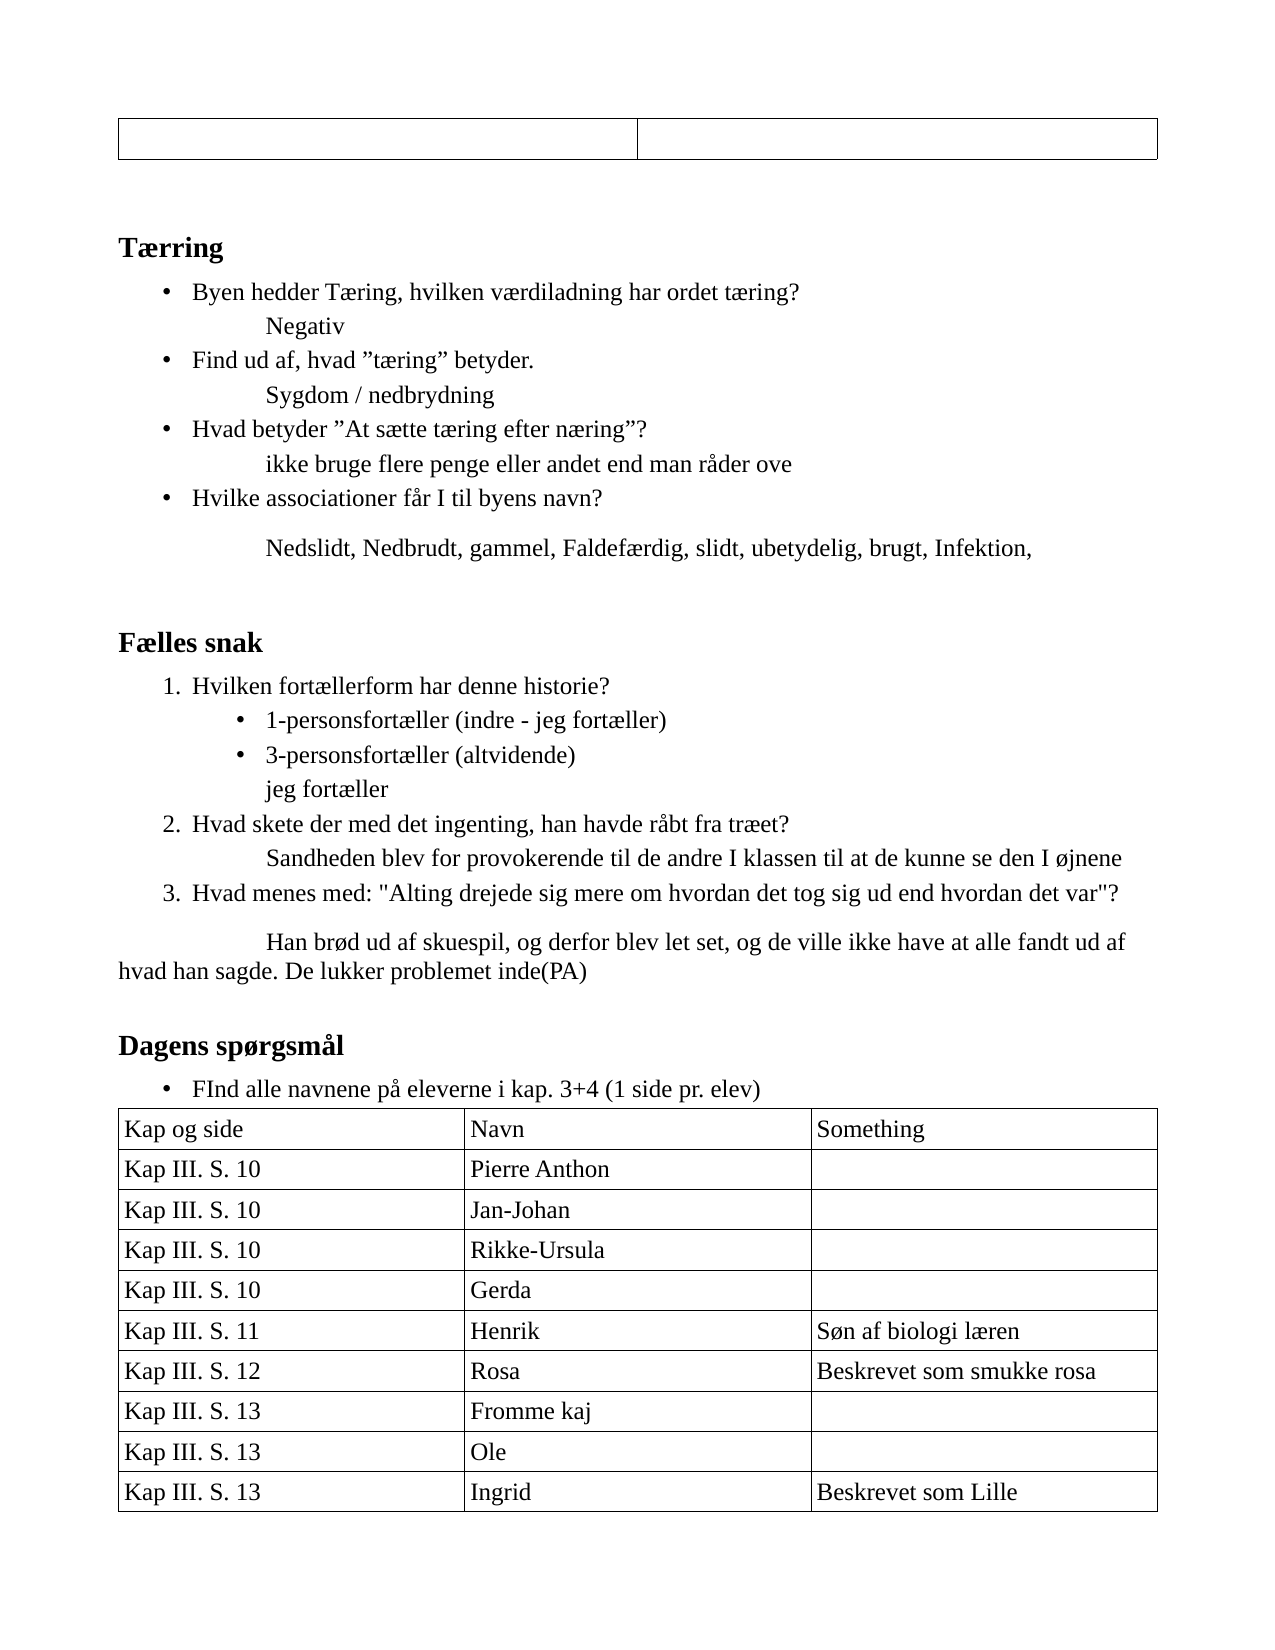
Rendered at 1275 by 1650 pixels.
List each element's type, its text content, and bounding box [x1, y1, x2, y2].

list Hvad skete der med det ingenting, han havde råbt fra træet? [162, 809, 1157, 838]
table_cell Kap III. S. 13 [119, 1392, 464, 1431]
table_cell Beskrevet som Lille [812, 1472, 1157, 1511]
list Hvad betyder ”At sætte tæring efter næring”? [162, 414, 1157, 443]
list Nedslidt, Nedbrudt, gammel, Faldefærdig, slidt, ubetydelig, brugt, Infektion, [236, 533, 1157, 561]
table_cell [812, 1230, 1157, 1269]
table_cell [638, 119, 1157, 158]
table_cell Henrik [465, 1311, 811, 1350]
table_cell Fromme kaj [465, 1392, 811, 1431]
subtitle Tærring [118, 231, 1157, 264]
table_cell [812, 1392, 1157, 1431]
table_header Navn [465, 1109, 811, 1149]
table_cell [812, 1190, 1157, 1229]
list 1-personsfortæller (indre - jeg fortæller) [236, 706, 1157, 734]
table_cell [812, 1150, 1157, 1189]
subtitle Fælles snak [118, 625, 1157, 658]
table_cell Ingrid [465, 1472, 811, 1511]
table_header Something [812, 1109, 1157, 1149]
table_cell Kap III. S. 12 [119, 1351, 464, 1391]
table_cell Rikke-Ursula [465, 1230, 811, 1269]
list Byen hedder Tæring, hvilken værdiladning har ordet tæring? [162, 277, 1157, 305]
table_cell [812, 1271, 1157, 1310]
list Find ud af, hvad ”tæring” betyder. [162, 346, 1157, 374]
list Hvilken fortællerform har denne historie? [162, 671, 1157, 700]
table_cell Kap III. S. 13 [119, 1472, 464, 1511]
table_header Kap og side [119, 1109, 464, 1149]
list Hvilke associationer får I til byens navn? [162, 483, 1157, 512]
table_cell Kap III. S. 10 [119, 1271, 464, 1310]
table_cell Rosa [465, 1351, 811, 1391]
list Negativ [236, 311, 1157, 340]
text Han brød ud af skuespil, og derfor blev let set, og de ville ikke have at alle fandt ud af hvad han sagde. De lukker problemet inde(PA) [118, 927, 1157, 984]
table_cell Ole [465, 1432, 811, 1471]
table_cell Kap III. S. 10 [119, 1230, 464, 1269]
table_cell Kap III. S. 13 [119, 1432, 464, 1471]
list Hvad menes med: "Alting drejede sig mere om hvordan det tog sig ud end hvordan det var"? [162, 878, 1157, 907]
table_cell [119, 119, 637, 158]
table_cell Kap III. S. 11 [119, 1311, 464, 1350]
list ikke bruge flere penge eller andet end man råder ove [236, 449, 1157, 478]
list 3-personsfortæller (altvidende) [236, 740, 1157, 769]
list jeg fortæller [236, 774, 1157, 803]
list Sygdom / nedbrydning [236, 380, 1157, 409]
table_cell Kap III. S. 10 [119, 1190, 464, 1229]
table_cell Beskrevet som smukke rosa [812, 1351, 1157, 1391]
table_cell Pierre Anthon [465, 1150, 811, 1189]
table_cell Jan-Johan [465, 1190, 811, 1229]
table_cell Søn af biologi læren [812, 1311, 1157, 1350]
text Sandheden blev for provokerende til de andre I klassen til at de kunne se den I øjnene [118, 843, 1157, 872]
table_cell Kap III. S. 10 [119, 1150, 464, 1189]
table_cell [812, 1432, 1157, 1471]
subtitle Dagens spørgsmål [118, 1028, 1157, 1061]
list FInd alle navnene på eleverne i kap. 3+4 (1 side pr. elev) [162, 1074, 1157, 1103]
table_cell Gerda [465, 1271, 811, 1310]
